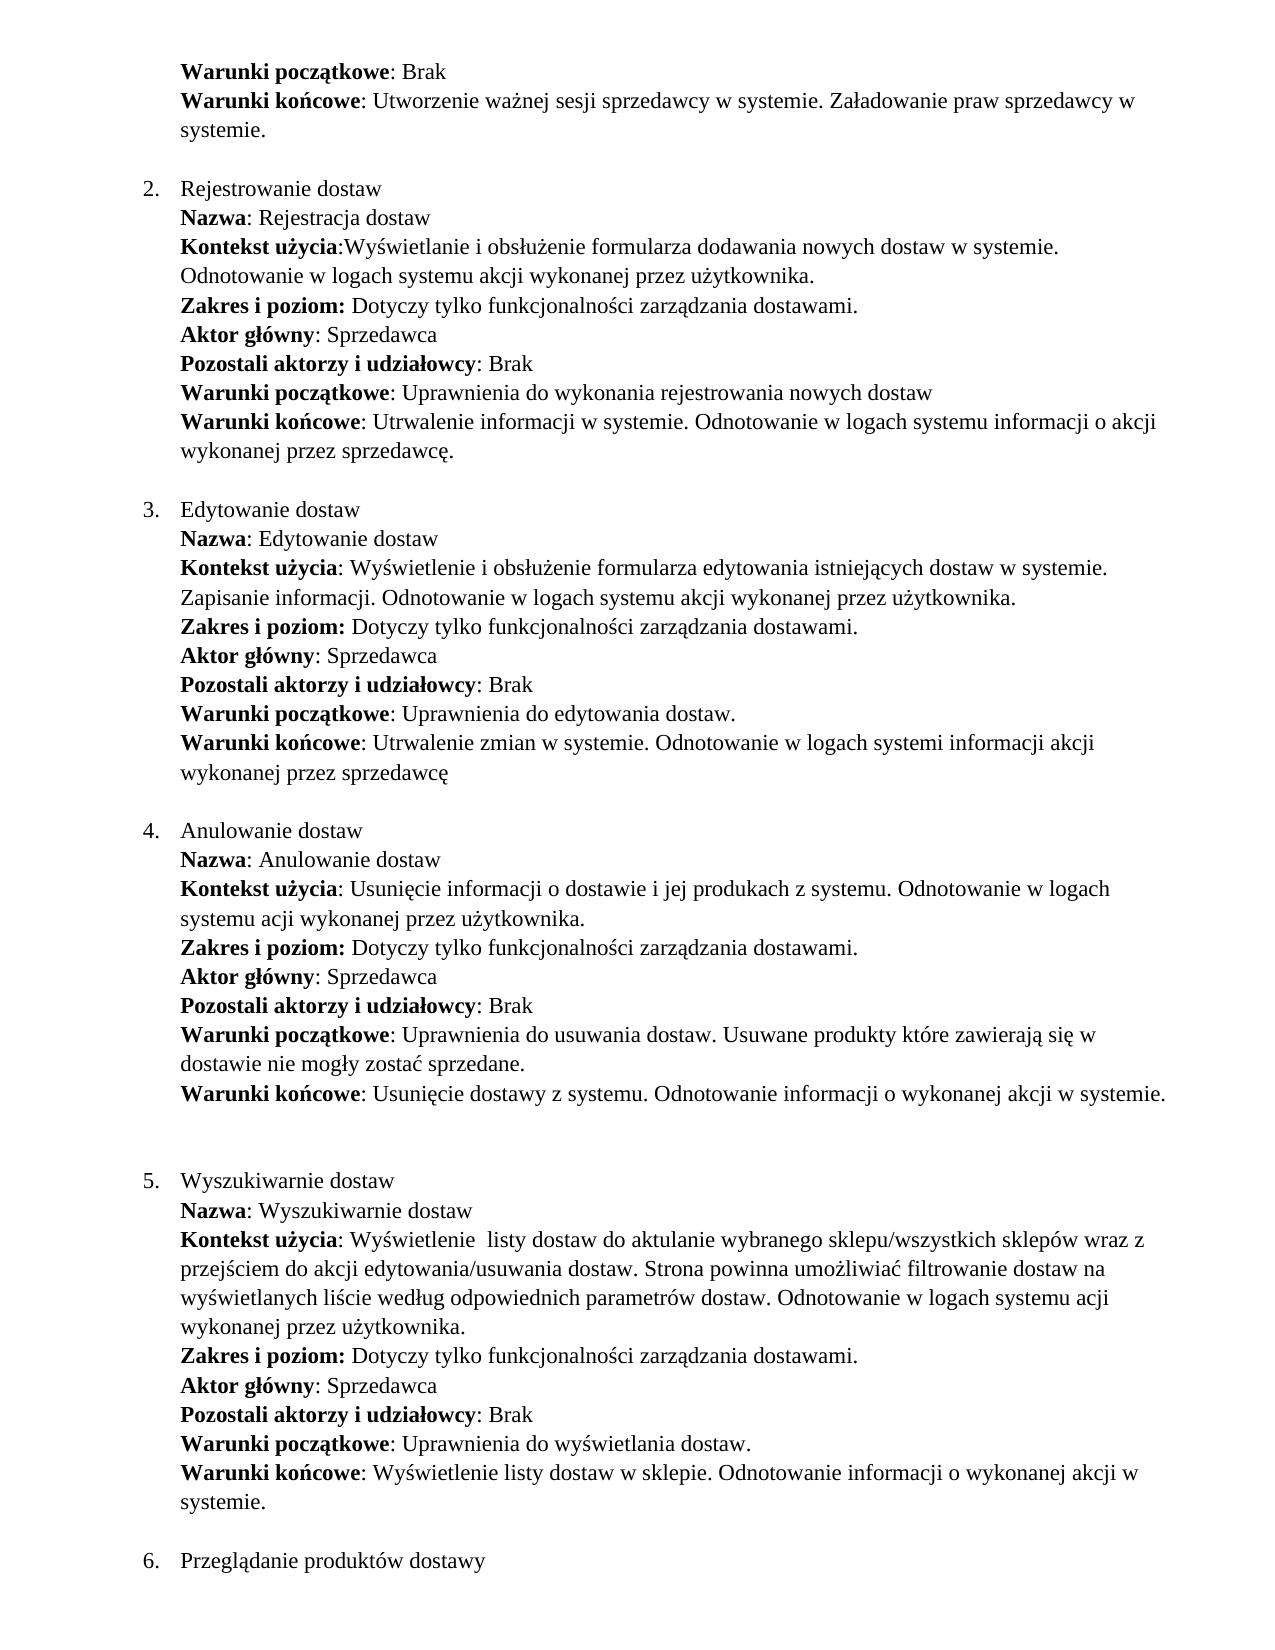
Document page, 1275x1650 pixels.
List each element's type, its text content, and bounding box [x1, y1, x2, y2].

text Warunki końcowe: Utrwalenie informacji w systemie. Odnotowanie w logach systemu informacji o akcji wykonanej przez sprzedawcę. [180, 409, 1170, 464]
text Pozostali aktorzy i udziałowcy: Brak [180, 1402, 1170, 1427]
text Warunki końcowe: Wyświetlenie listy dostaw w sklepie. Odnotowanie informacji o wykonanej akcji w systemie. [180, 1460, 1170, 1515]
text Nazwa: Wyszukiwarnie dostaw [180, 1198, 1170, 1223]
text Warunki początkowe: Uprawnienia do usuwania dostaw. Usuwane produkty które zawierają się w dostawie nie mogły zostać sprzedane. [180, 1022, 1170, 1077]
text Zakres i poziom: Dotyczy tylko funkcjonalności zarządzania dostawami. [180, 614, 1170, 639]
list Przeglądanie produktów dostawy [143, 1548, 1170, 1573]
text Aktor główny: Sprzedawca [180, 1373, 1170, 1398]
text Pozostali aktorzy i udziałowcy: Brak [180, 351, 1170, 376]
text Aktor główny: Sprzedawca [180, 322, 1170, 347]
text Warunki końcowe: Usunięcie dostawy z systemu. Odnotowanie informacji o wykonanej akcji w systemie. [180, 1081, 1170, 1106]
text Zakres i poziom: Dotyczy tylko funkcjonalności zarządzania dostawami. [180, 1343, 1170, 1369]
text Warunki początkowe: Uprawnienia do edytowania dostaw. [180, 701, 1170, 727]
text Warunki końcowe: Utworzenie ważnej sesji sprzedawcy w systemie. Załadowanie praw sprzedawcy w systemie. [180, 88, 1170, 143]
text Nazwa: Rejestracja dostaw [180, 205, 1170, 231]
text Pozostali aktorzy i udziałowcy: Brak [180, 672, 1170, 697]
text Aktor główny: Sprzedawca [180, 643, 1170, 668]
list Edytowanie dostaw [143, 497, 1170, 522]
text Pozostali aktorzy i udziałowcy: Brak [180, 993, 1170, 1018]
text Kontekst użycia: Wyświetlenie i obsłużenie formularza edytowania istniejących dostaw w systemie. Zapisanie informacji. Odnotowanie w logach systemu akcji wykonanej przez użytkownika. [180, 555, 1170, 610]
text Warunki początkowe: Brak [180, 59, 1170, 84]
list Wyszukiwarnie dostaw [143, 1168, 1170, 1194]
text Zakres i poziom: Dotyczy tylko funkcjonalności zarządzania dostawami. [180, 935, 1170, 960]
text Kontekst użycia: Wyświetlenie listy dostaw do aktulanie wybranego sklepu/wszystkich sklepów wraz z przejściem do akcji edytowania/usuwania dostaw. Strona powinna umożliwiać filtrowanie dostaw na wyświetlanych liście według odpowiednich parametrów dostaw. Odnotowanie w logach systemu acji wykonanej przez użytkownika. [180, 1227, 1170, 1340]
text Nazwa: Edytowanie dostaw [180, 526, 1170, 552]
list Nazwa: Anulowanie dostaw [143, 847, 1170, 873]
text Kontekst użycia: Usunięcie informacji o dostawie i jej produkach z systemu. Odnotowanie w logach systemu acji wykonanej przez użytkownika. [180, 876, 1170, 931]
text Warunki końcowe: Utrwalenie zmian w systemie. Odnotowanie w logach systemi informacji akcji wykonanej przez sprzedawcę [180, 730, 1170, 785]
text Zakres i poziom: Dotyczy tylko funkcjonalności zarządzania dostawami. [180, 293, 1170, 318]
list Anulowanie dostaw [143, 818, 1170, 843]
text Aktor główny: Sprzedawca [180, 964, 1170, 989]
text Warunki początkowe: Uprawnienia do wykonania rejestrowania nowych dostaw [180, 380, 1170, 406]
text Warunki początkowe: Uprawnienia do wyświetlania dostaw. [180, 1431, 1170, 1456]
text Kontekst użycia:Wyświetlanie i obsłużenie formularza dodawania nowych dostaw w systemie. Odnotowanie w logach systemu akcji wykonanej przez użytkownika. [180, 234, 1170, 289]
list Rejestrowanie dostaw [143, 176, 1170, 201]
